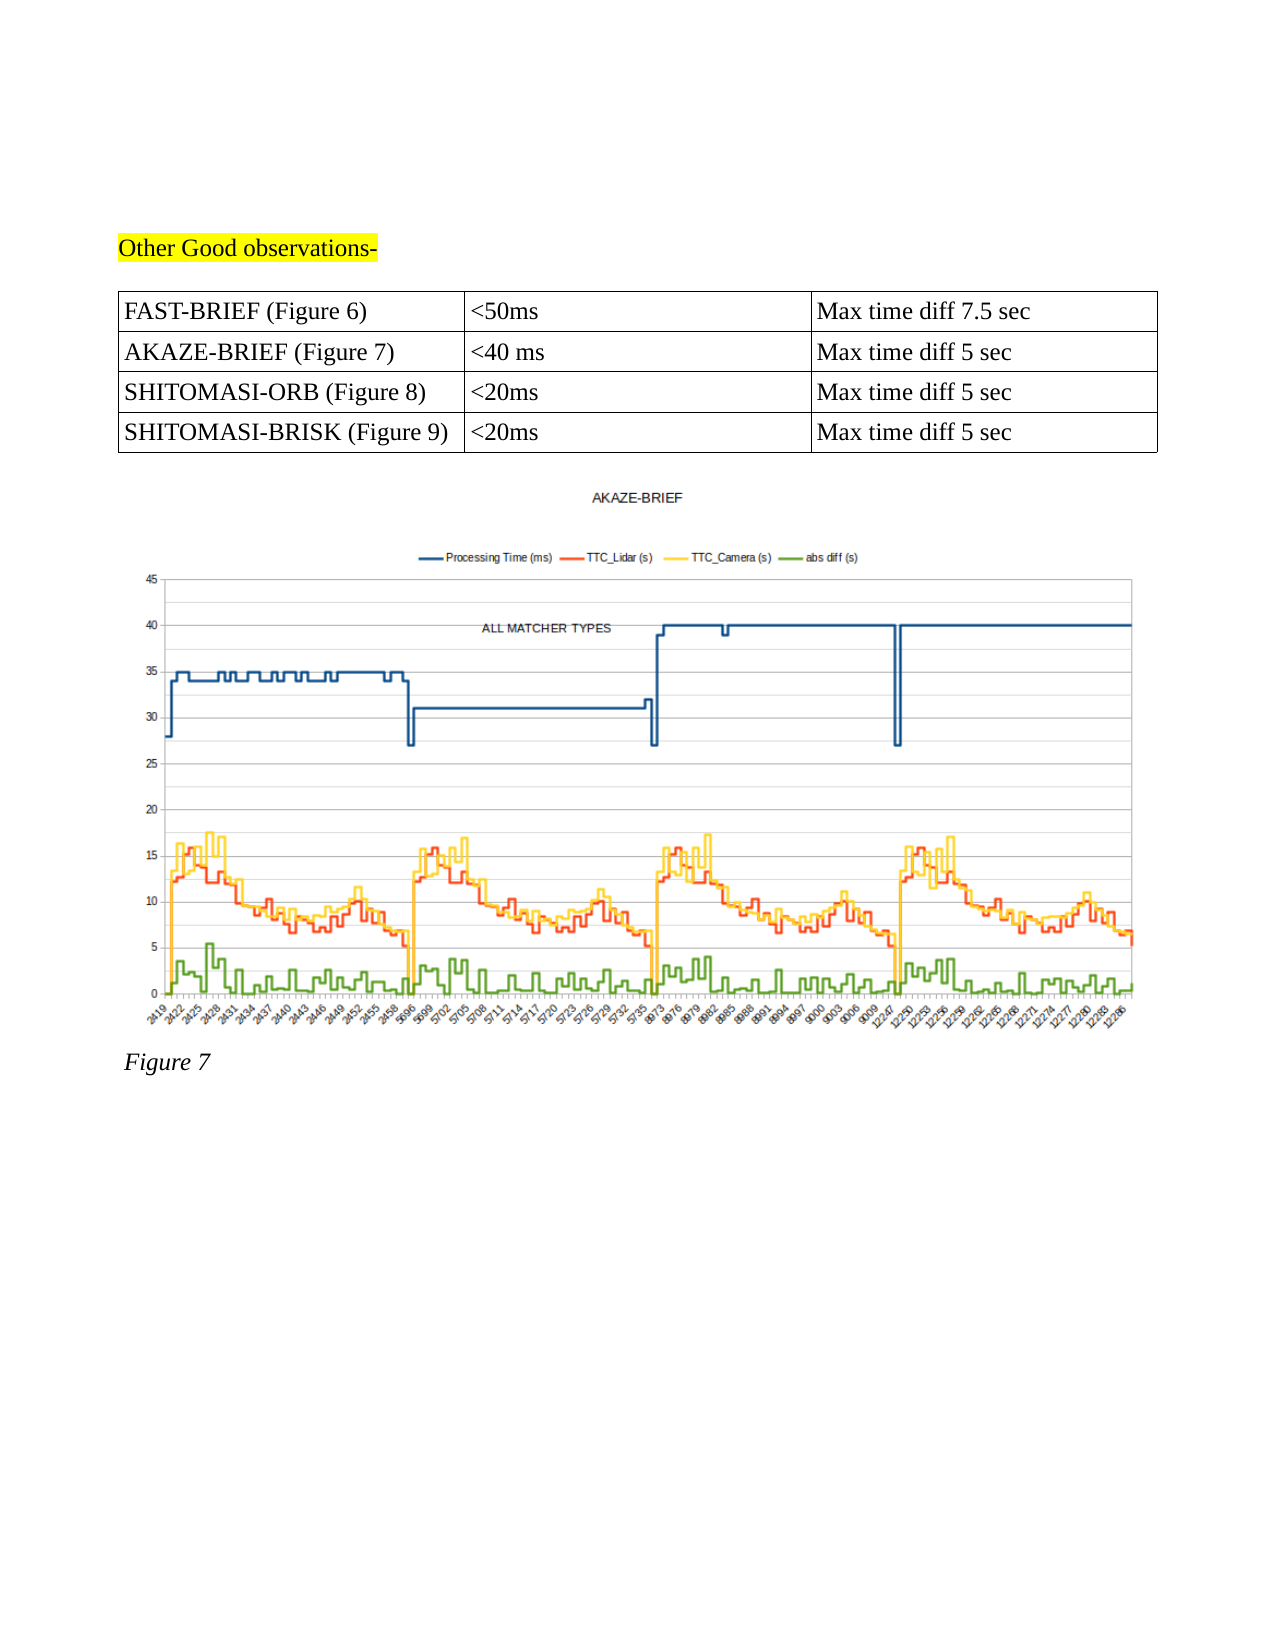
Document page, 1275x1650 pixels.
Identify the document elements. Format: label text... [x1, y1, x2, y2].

picture [123, 470, 1152, 1048]
table_cell SHITOMASI-ORB (Figure 8) [119, 372, 464, 412]
table_cell AKAZE-BRIEF (Figure 7) [119, 332, 464, 371]
table_header FAST-BRIEF (Figure 6) [119, 292, 464, 331]
table_cell <20ms [465, 413, 811, 452]
table_header <50ms [465, 292, 811, 331]
table_header Max time diff 7.5 sec [812, 292, 1157, 331]
table_cell Max time diff 5 sec [812, 332, 1157, 371]
text Other Good observations- [118, 233, 1157, 262]
table_cell SHITOMASI-BRISK (Figure 9) [119, 413, 464, 452]
table_cell Max time diff 5 sec [812, 413, 1157, 452]
table_cell Max time diff 5 sec [812, 372, 1157, 412]
table_cell <20ms [465, 372, 811, 412]
table_cell <40 ms [465, 332, 811, 371]
table_header [118, 453, 1157, 1117]
